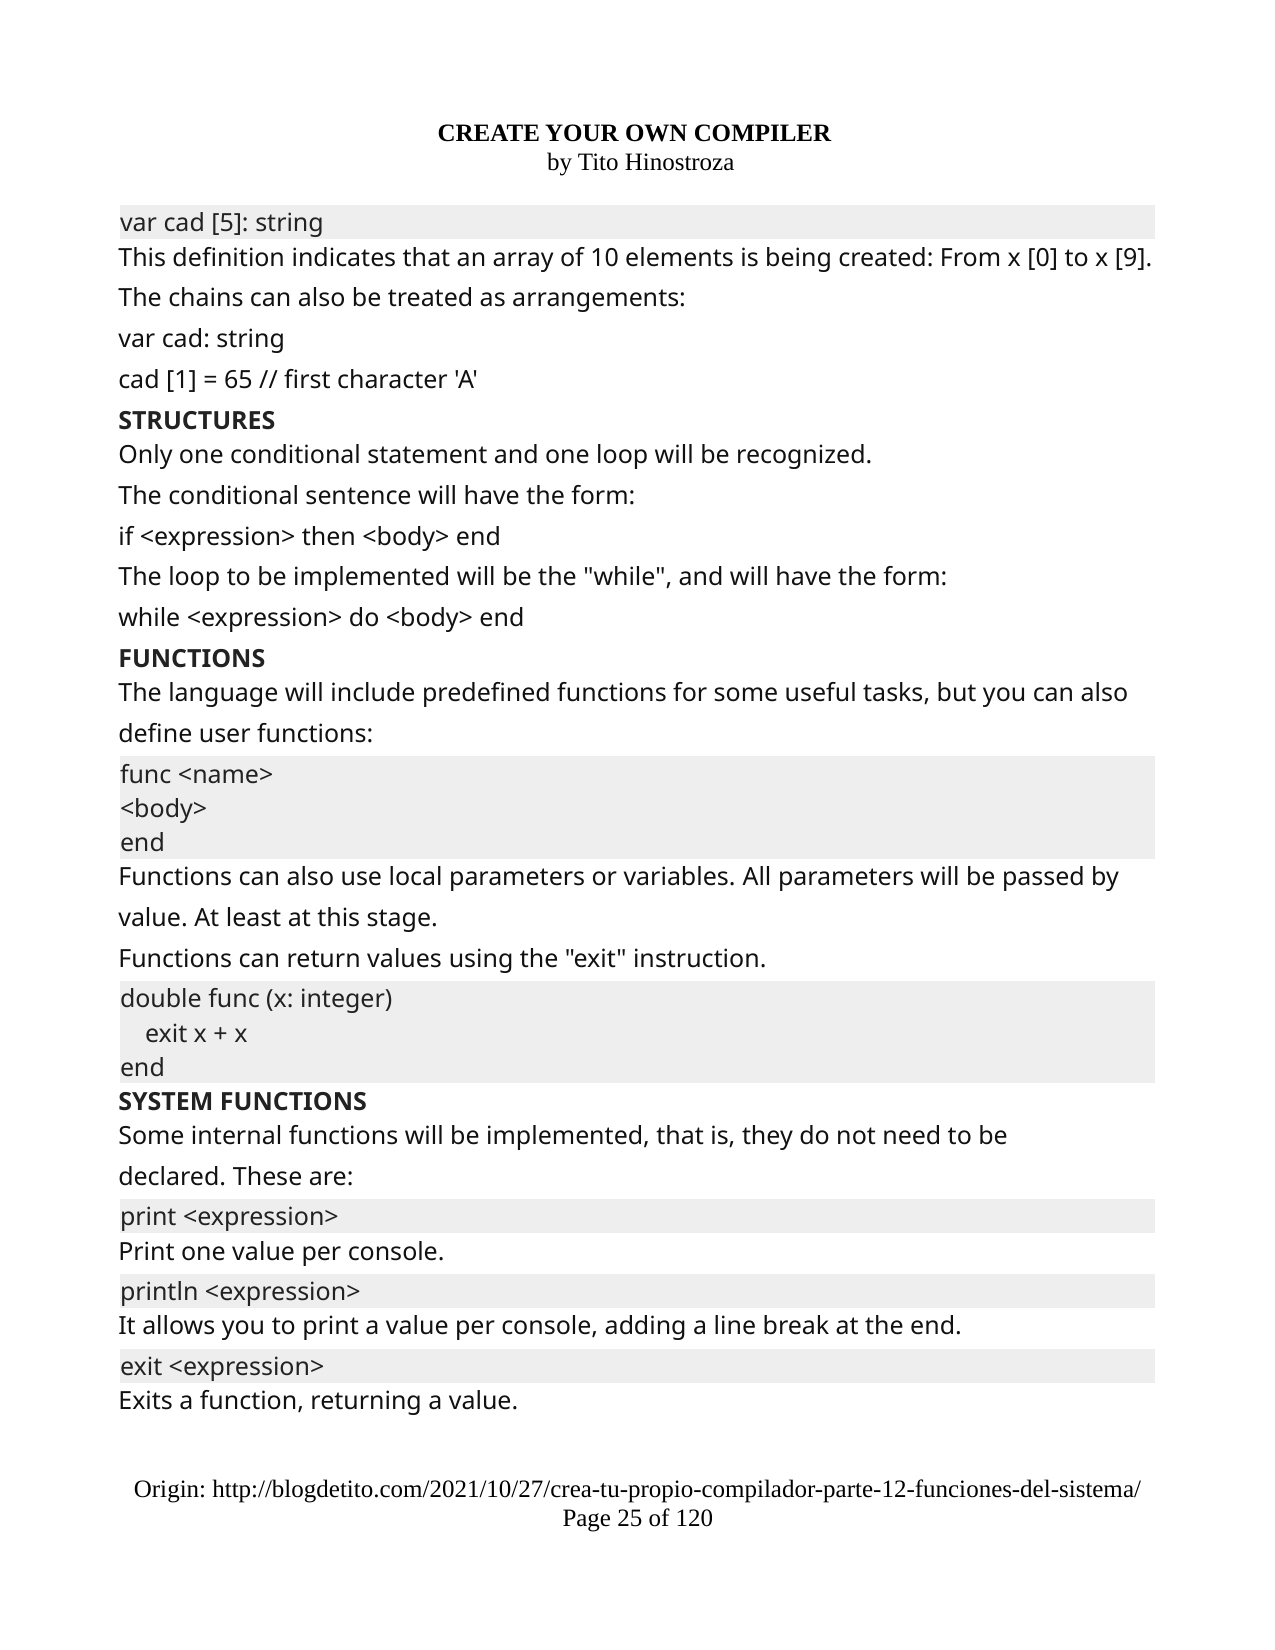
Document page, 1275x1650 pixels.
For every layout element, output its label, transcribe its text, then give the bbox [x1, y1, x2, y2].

text double func (x: integer) [120, 981, 1155, 1015]
subtitle SYSTEM FUNCTIONS [118, 1083, 1157, 1117]
text Functions can also use local parameters or variables. All parameters will be passed by value. At least at this stage. [118, 859, 1157, 933]
text It allows you to print a value per console, adding a line break at the end. [118, 1308, 1157, 1342]
text end [120, 824, 1155, 859]
subtitle STRUCTURES [118, 402, 1157, 437]
text exit x + x [120, 1015, 1155, 1049]
text Functions can return values ​​using the "exit" instruction. [118, 940, 1157, 974]
text The loop to be implemented will be the "while", and will have the form: [118, 559, 1157, 593]
text The chains can also be treated as arrangements: [118, 280, 1157, 314]
text The conditional sentence will have the form: [118, 477, 1157, 511]
text print <expression> [120, 1199, 1155, 1233]
text Only one conditional statement and one loop will be recognized. [118, 437, 1157, 471]
text Exits a function, returning a value. [118, 1383, 1157, 1417]
text println <expression> [120, 1274, 1155, 1308]
text exit <expression> [120, 1349, 1155, 1383]
text end [120, 1049, 1155, 1083]
text Print one value per console. [118, 1233, 1157, 1267]
text cad [1] = 65 // first character 'A' [118, 362, 1157, 396]
text if <expression> then <body> end [118, 518, 1157, 552]
text The language will include predefined functions for some useful tasks, but you can also define user functions: [118, 675, 1157, 750]
text var cad: string [118, 321, 1157, 355]
text while <expression> do <body> end [118, 600, 1157, 634]
text This definition indicates that an array of 10 elements is being created: From x [0] to x [9]. [118, 239, 1157, 273]
subtitle FUNCTIONS [118, 641, 1157, 675]
text func <name> [120, 756, 1155, 791]
text <body> [120, 791, 1155, 824]
text Some internal functions will be implemented, that is, they do not need to be declared. These are: [118, 1117, 1157, 1192]
text var cad [5]: string [120, 205, 1155, 239]
